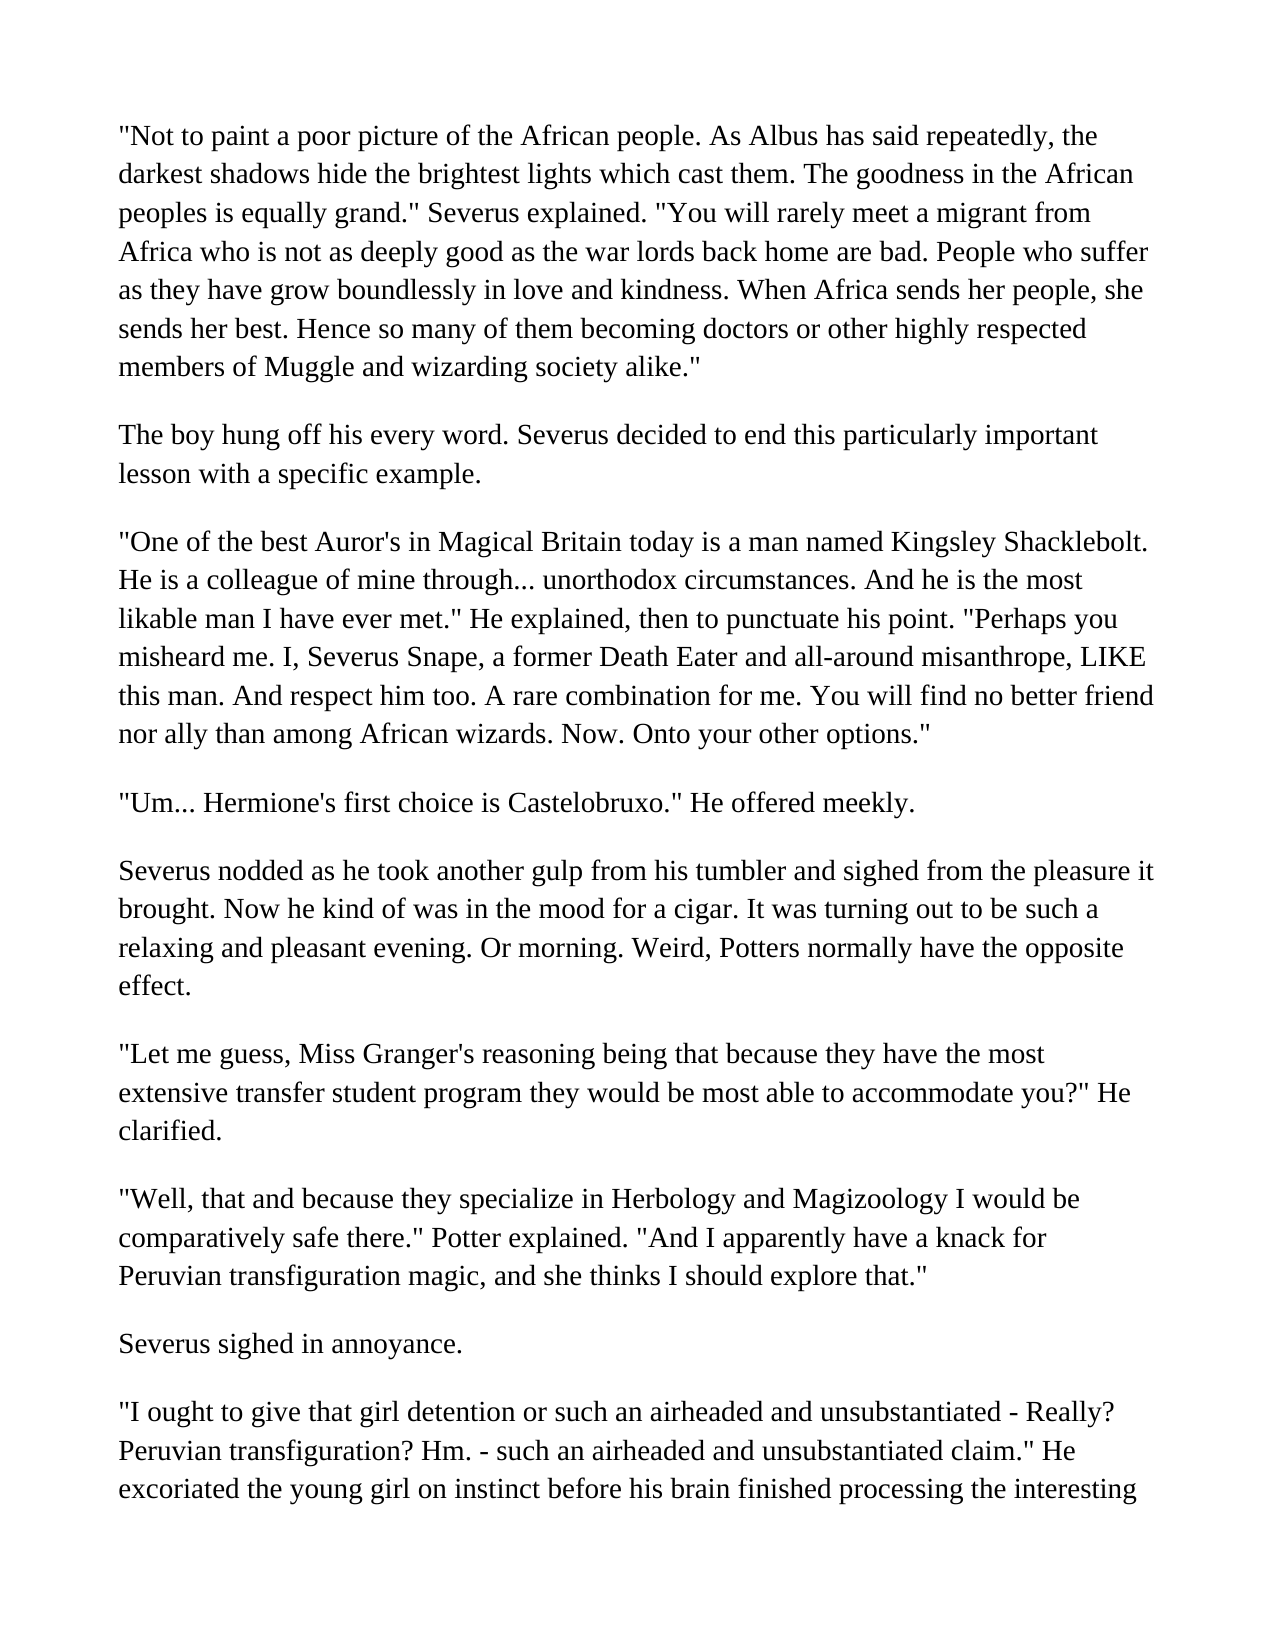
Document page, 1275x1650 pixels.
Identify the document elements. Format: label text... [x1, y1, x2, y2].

text "I ought to give that girl detention or such an airheaded and unsubstantiated - Really? Peruvian transfiguration? Hm. - such an airheaded and unsubstantiated claim." He excoriated the young girl on instinct before his brain finished processing the interesting [118, 1394, 1157, 1505]
text "Well, that and because they specialize in Herbology and Magizoology I would be comparatively safe there." Potter explained. "And I apparently have a knack for Peruvian transfiguration magic, and she thinks I should explore that." [118, 1181, 1157, 1292]
text "Um... Hermione's first choice is Castelobruxo." He offered meekly. [118, 785, 1157, 818]
text Severus sighed in annoyance. [118, 1327, 1157, 1360]
text "Let me guess, Miss Granger's reasoning being that because they have the most extensive transfer student program they would be most able to accommodate you?" He clarified. [118, 1036, 1157, 1147]
text Severus nodded as he took another gulp from his tumbler and sighed from the pleasure it brought. Now he kind of was in the mood for a cigar. It was turning out to be such a relaxing and pleasant evening. Or morning. Weird, Potters normally have the opposite effect. [118, 853, 1157, 1002]
text "Not to paint a poor picture of the African people. As Albus has said repeatedly, the darkest shadows hide the brightest lights which cast them. The goodness in the African peoples is equally grand." Severus explained. "You will rarely meet a migrant from Africa who is not as deeply good as the war lords back home are bad. People who suffer as they have grow boundlessly in love and kindness. When Africa sends her people, she sends her best. Hence so many of them becoming doctors or other highly respected members of Muggle and wizarding society alike." [118, 118, 1157, 383]
text The boy hung off his every word. Severus decided to end this particularly important lesson with a specific example. [118, 417, 1157, 489]
text "One of the best Auror's in Magical Britain today is a man named Kingsley Shacklebolt. He is a colleague of mine through... unorthodox circumstances. And he is the most likable man I have ever met." He explained, then to punctuate his point. "Perhaps you misheard me. I, Severus Snape, a former Death Eater and all-around misanthrope, LIKE this man. And respect him too. A rare combination for me. You will find no better friend nor ally than among African wizards. Now. Onto your other options." [118, 524, 1157, 750]
